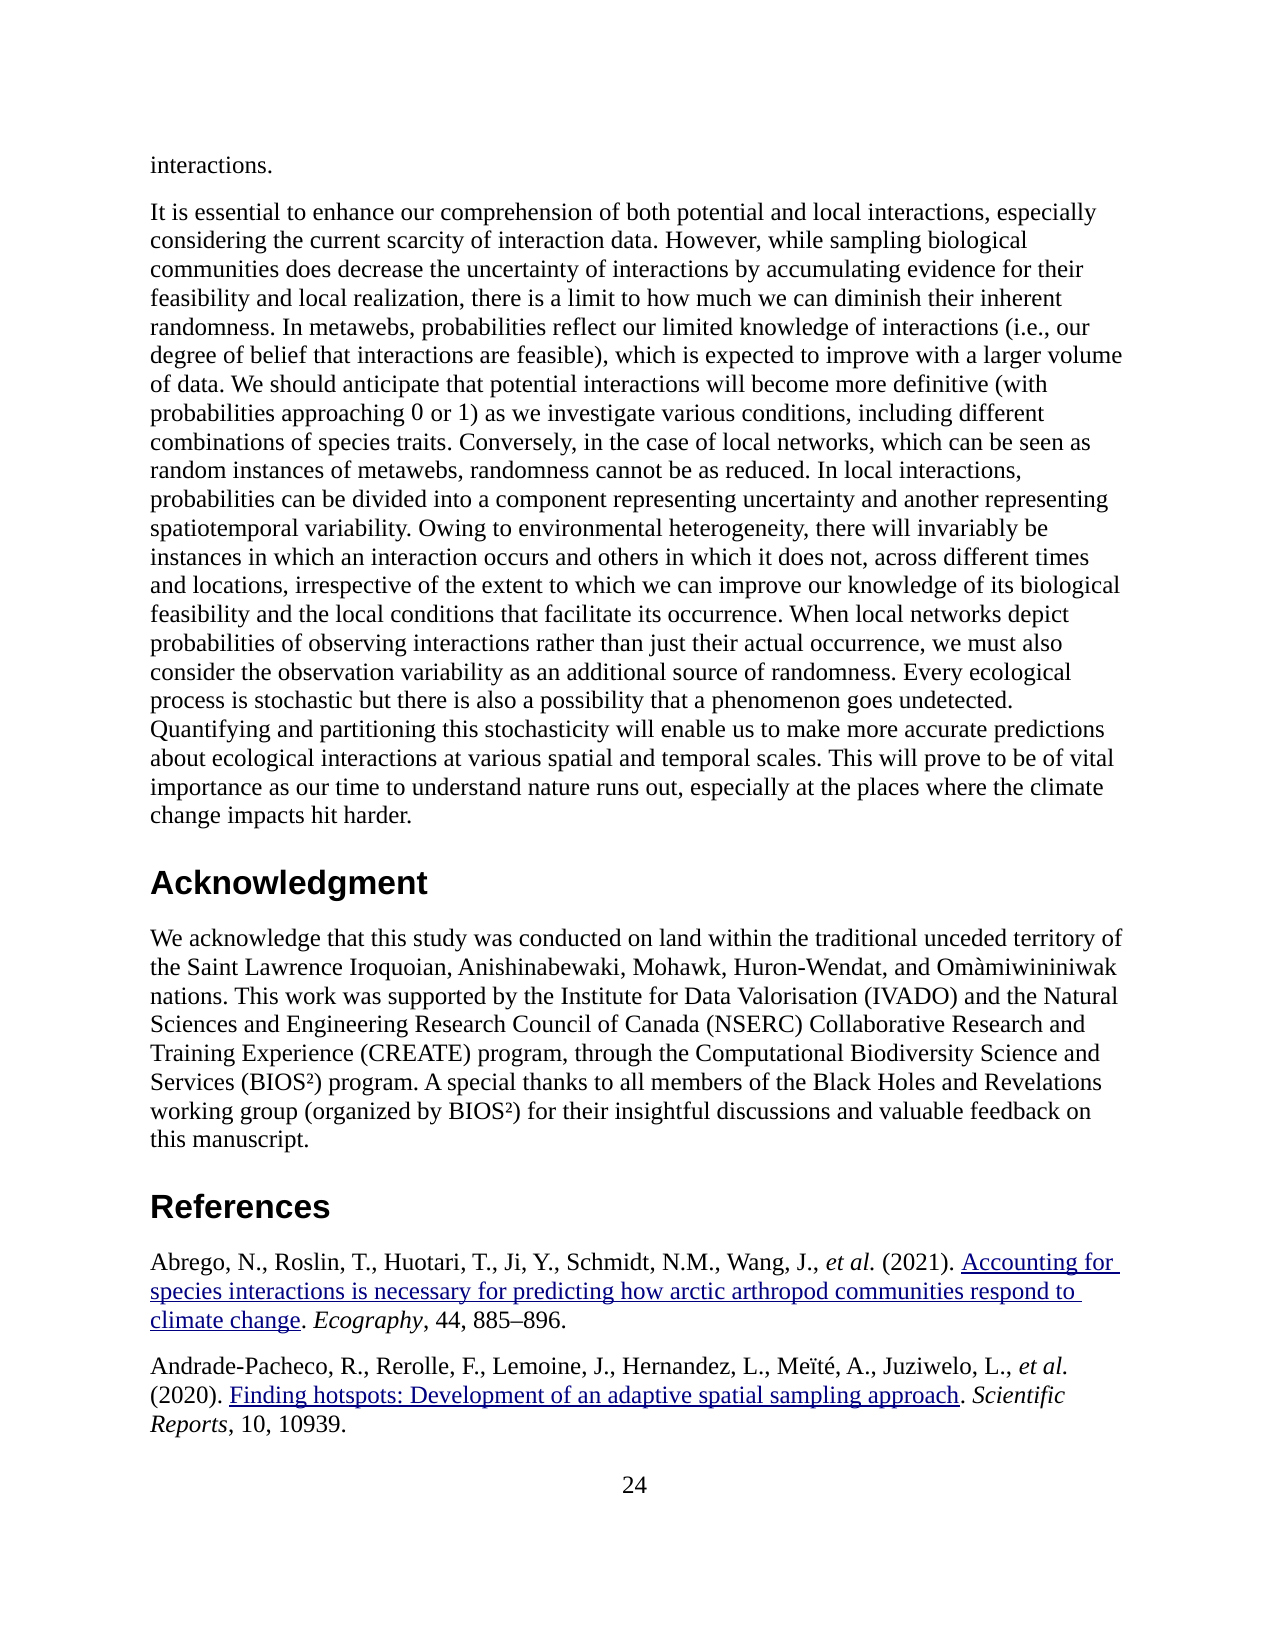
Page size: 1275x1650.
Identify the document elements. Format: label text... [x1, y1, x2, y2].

text It is essential to enhance our comprehension of both potential and local interactions, especially considering the current scarcity of interaction data. However, while sampling biological communities does decrease the uncertainty of interactions by accumulating evidence for their feasibility and local realization, there is a limit to how much we can diminish their inherent randomness. In metawebs, probabilities reflect our limited knowledge of interactions (i.e., our degree of belief that interactions are feasible), which is expected to improve with a larger volume of data. We should anticipate that potential interactions will become more definitive (with probabilities approaching or ) as we investigate various conditions, including different combinations of species traits. Conversely, in the case of local networks, which can be seen as random instances of metawebs, randomness cannot be as reduced. In local interactions, probabilities can be divided into a component representing uncertainty and another representing spatiotemporal variability. Owing to environmental heterogeneity, there will invariably be instances in which an interaction occurs and others in which it does not, across different times and locations, irrespective of the extent to which we can improve our knowledge of its biological feasibility and the local conditions that facilitate its occurrence. When local networks depict probabilities of observing interactions rather than just their actual occurrence, we must also consider the observation variability as an additional source of randomness. Every ecological process is stochastic but there is also a possibility that a phenomenon goes undetected. Quantifying and partitioning this stochasticity will enable us to make more accurate predictions about ecological interactions at various spatial and temporal scales. This will prove to be of vital importance as our time to understand nature runs out, especially at the places where the climate change impacts hit harder. [150, 197, 1125, 829]
text Andrade-Pacheco, R., Rerolle, F., Lemoine, J., Hernandez, L., Meïté, A., Juziwelo, L., et al. (2020). Finding hotspots: Development of an adaptive spatial sampling approach. Scientific Reports, 10, 10939. [150, 1351, 1125, 1438]
subtitle Acknowledgment [150, 863, 1125, 902]
text We acknowledge that this study was conducted on land within the traditional unceded territory of the Saint Lawrence Iroquoian, Anishinabewaki, Mohawk, Huron-Wendat, and Omàmiwininiwak nations. This work was supported by the Institute for Data Valorisation (IVADO) and the Natural Sciences and Engineering Research Council of Canada (NSERC) Collaborative Research and Training Experience (CREATE) program, through the Computational Biodiversity Science and Services (BIOS²) program. A special thanks to all members of the Black Holes and Revelations working group (organized by BIOS²) for their insightful discussions and valuable feedback on this manuscript. [150, 923, 1125, 1153]
subtitle References [150, 1187, 1125, 1226]
text Abrego, N., Roslin, T., Huotari, T., Ji, Y., Schmidt, N.M., Wang, J., et al. (2021). Accounting for species interactions is necessary for predicting how arctic arthropod communities respond to climate change. Ecography, 44, 885–896. [150, 1247, 1125, 1333]
text interactions. [150, 150, 1125, 179]
